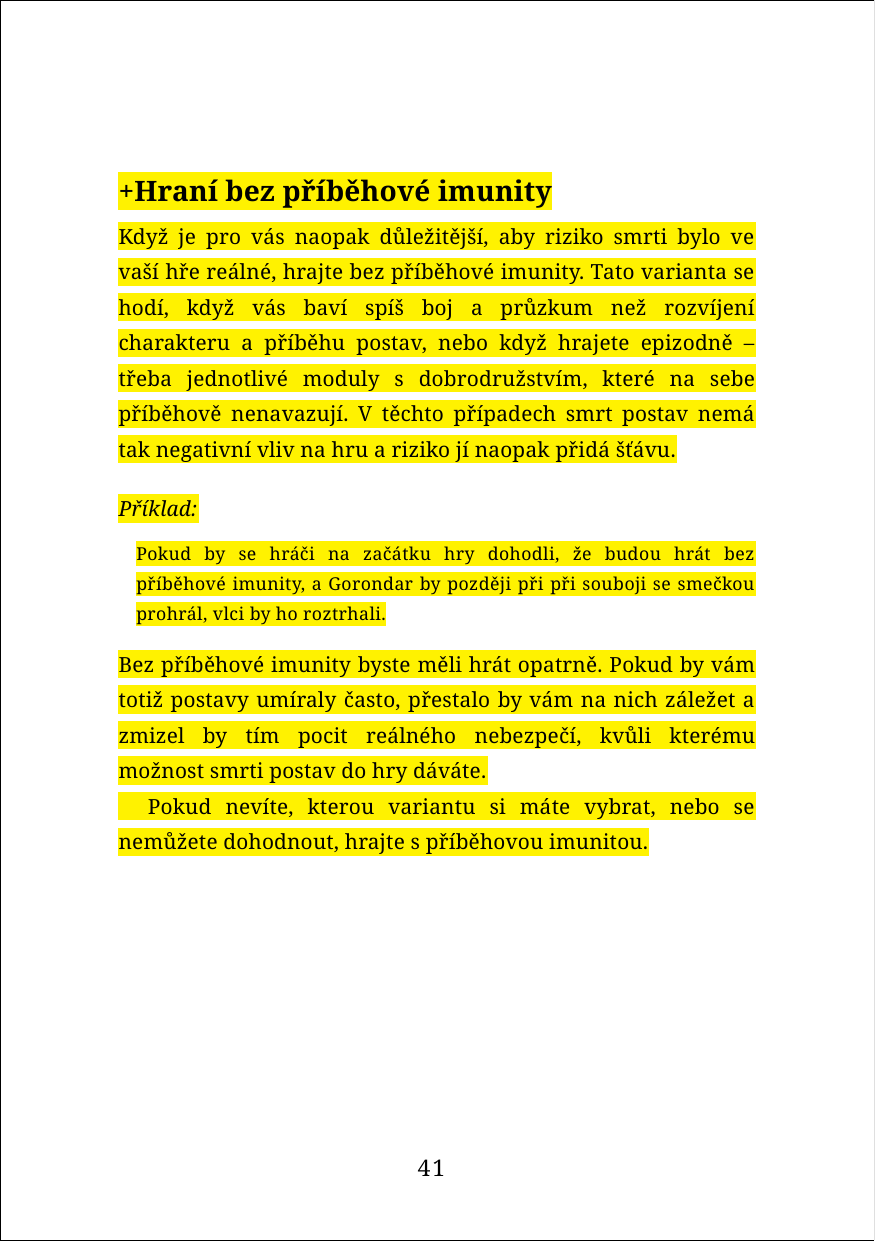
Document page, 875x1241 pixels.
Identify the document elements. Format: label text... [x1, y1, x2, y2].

text Pokud by se hráči na začátku hry dohodli, že budou hrát bez příběhové imunity, a Gorondar by později při při souboji se smečkou prohrál, vlci by ho roztrhali. [136, 541, 756, 626]
text Příklad: [118, 494, 756, 523]
subtitle +Hraní bez příběhové imunity [118, 172, 756, 210]
text Bez příběhové imunity byste měli hrát opatrně. Pokud by vám totiž postavy umíraly často, přestalo by vám na nich záležet a zmizel by tím pocit reálného nebezpečí, kvůli kterému možnost smrti postav do hry dáváte. Pokud nevíte, kterou variantu si máte vybrat, nebo se nemůžete dohodnout, hrajte s příběhovou imunitou. [118, 650, 756, 856]
text Když je pro vás naopak důležitější, aby riziko smrti bylo ve vaší hře reálné, hrajte bez příběhové imunity. Tato varianta se hodí, když vás baví spíš boj a průzkum než rozvíjení charakteru a příběhu postav, nebo když hrajete epizodně – třeba jednotlivé moduly s dobrodružstvím, které na sebe příběhově nenavazují. V těchto případech smrt postav nemá tak negativní vliv na hru a riziko jí naopak přidá šťávu. [118, 222, 756, 463]
